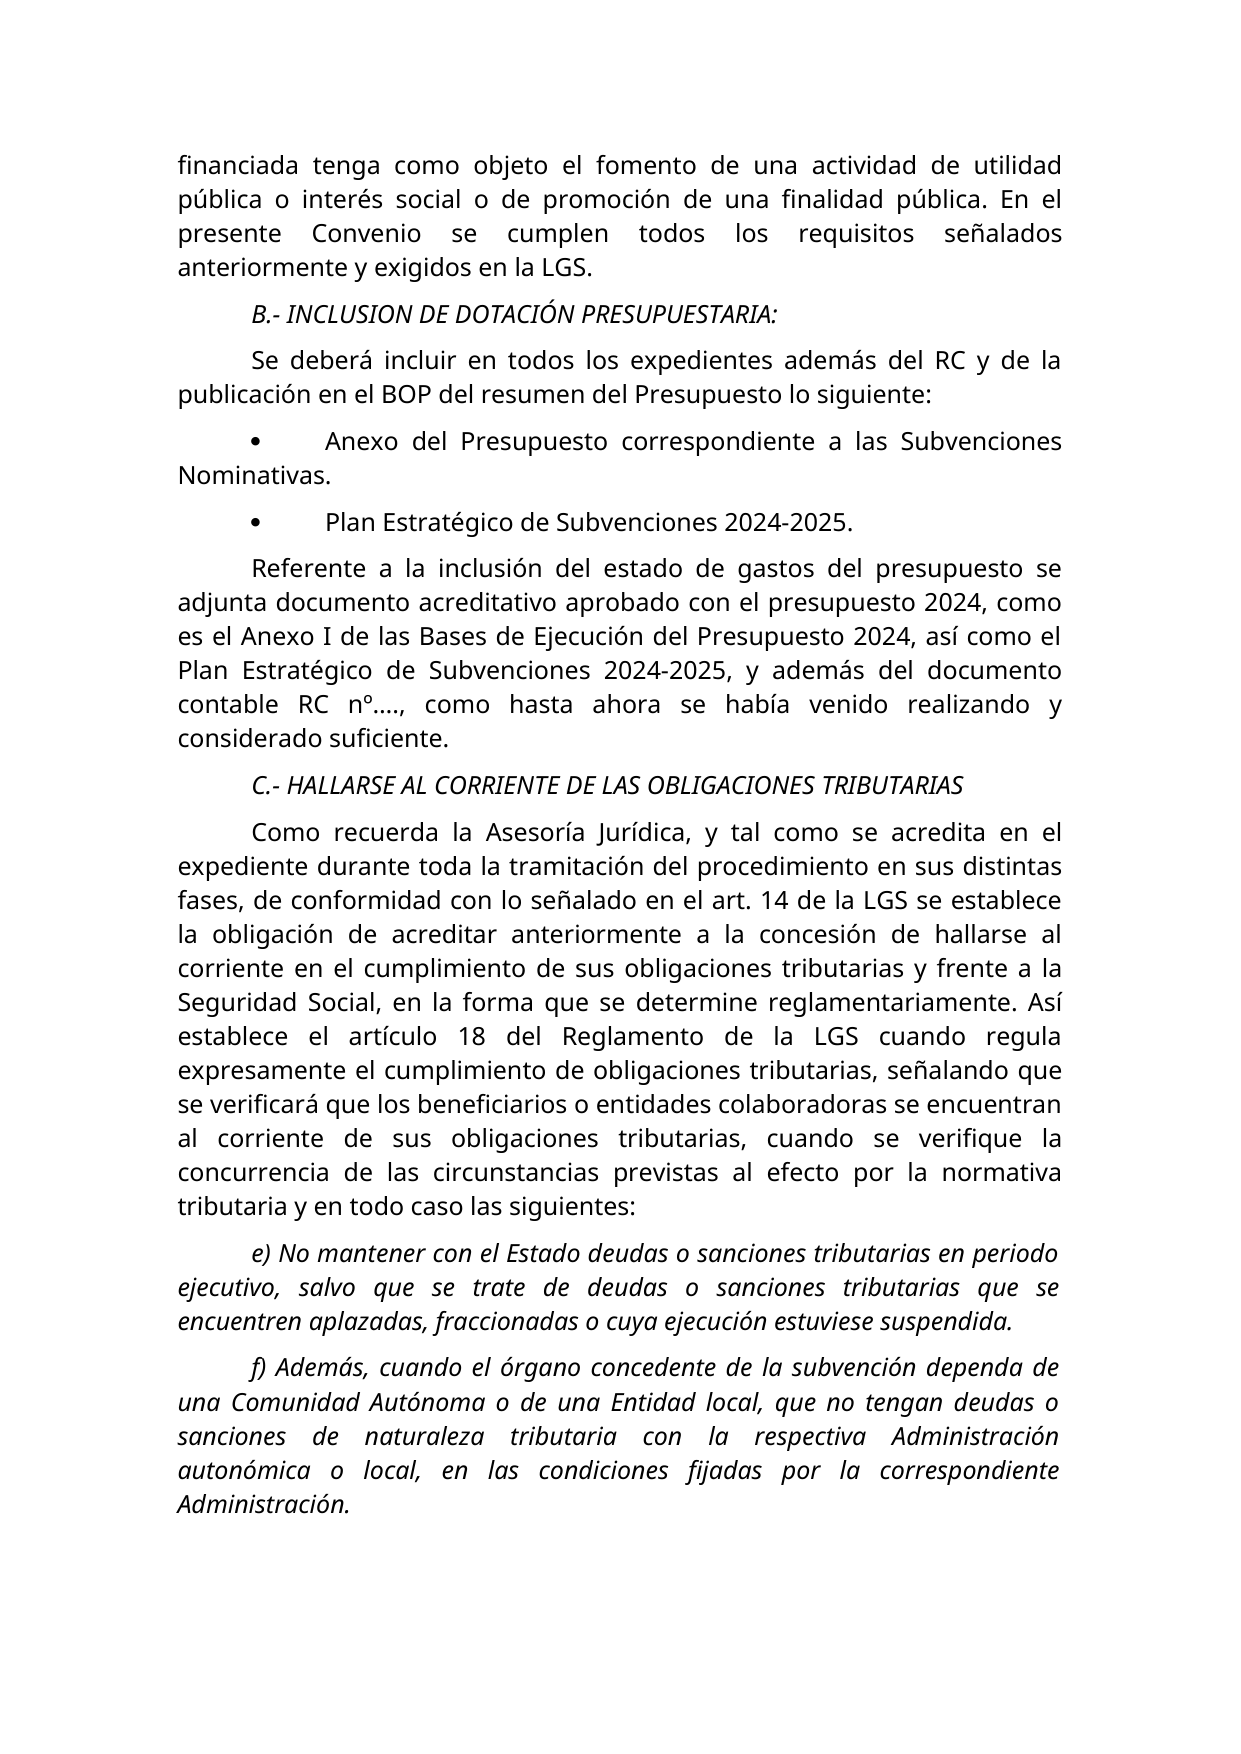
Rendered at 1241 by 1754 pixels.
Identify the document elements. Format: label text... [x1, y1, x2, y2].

text C.- HALLARSE AL CORRIENTE DE LAS OBLIGACIONES TRIBUTARIAS [177, 768, 1063, 802]
text Como recuerda la Asesoría Jurídica, y tal como se acredita en el expediente durante toda la tramitación del procedimiento en sus distintas fases, de conformidad con lo señalado en el art. 14 de la LGS se establece la obligación de acreditar anteriormente a la concesión de hallarse al corriente en el cumplimiento de sus obligaciones tributarias y frente a la Seguridad Social, en la forma que se determine reglamentariamente. Así establece el artículo 18 del Reglamento de la LGS cuando regula expresamente el cumplimiento de obligaciones tributarias, señalando que se verificará que los beneficiarios o entidades colaboradoras se encuentran al corriente de sus obligaciones tributarias, cuando se verifique la concurrencia de las circunstancias previstas al efecto por la normativa tributaria y en todo caso las siguientes: [177, 814, 1063, 1223]
text f) Además, cuando el órgano concedente de la subvención dependa de una Comunidad Autónoma o de una Entidad local, que no tengan deudas o sanciones de naturaleza tributaria con la respectiva Administración autonómica o local, en las condiciones fijadas por la correspondiente Administración. [177, 1350, 1063, 1520]
text financiada tenga como objeto el fomento de una actividad de utilidad pública o interés social o de promoción de una finalidad pública. En el presente Convenio se cumplen todos los requisitos señalados anteriormente y exigidos en la LGS. [177, 148, 1063, 284]
list Anexo del Presupuesto correspondiente a las Subvenciones Nominativas. [177, 423, 1063, 492]
text B.- INCLUSION DE DOTACIÓN PRESUPUESTARIA: [177, 296, 1063, 330]
text e) No mantener con el Estado deudas o sanciones tributarias en periodo ejecutivo, salvo que se trate de deudas o sanciones tributarias que se encuentren aplazadas, fraccionadas o cuya ejecución estuviese suspendida. [177, 1235, 1063, 1338]
text Se deberá incluir en todos los expedientes además del RC y de la publicación en el BOP del resumen del Presupuesto lo siguiente: [177, 343, 1063, 411]
text Referente a la inclusión del estado de gastos del presupuesto se adjunta documento acreditativo aprobado con el presupuesto 2024, como es el Anexo I de las Bases de Ejecución del Presupuesto 2024, así como el Plan Estratégico de Subvenciones 2024-2025, y además del documento contable RC nº…., como hasta ahora se había venido realizando y considerado suficiente. [177, 551, 1063, 755]
list Plan Estratégico de Subvenciones 2024-2025. [177, 504, 1063, 538]
